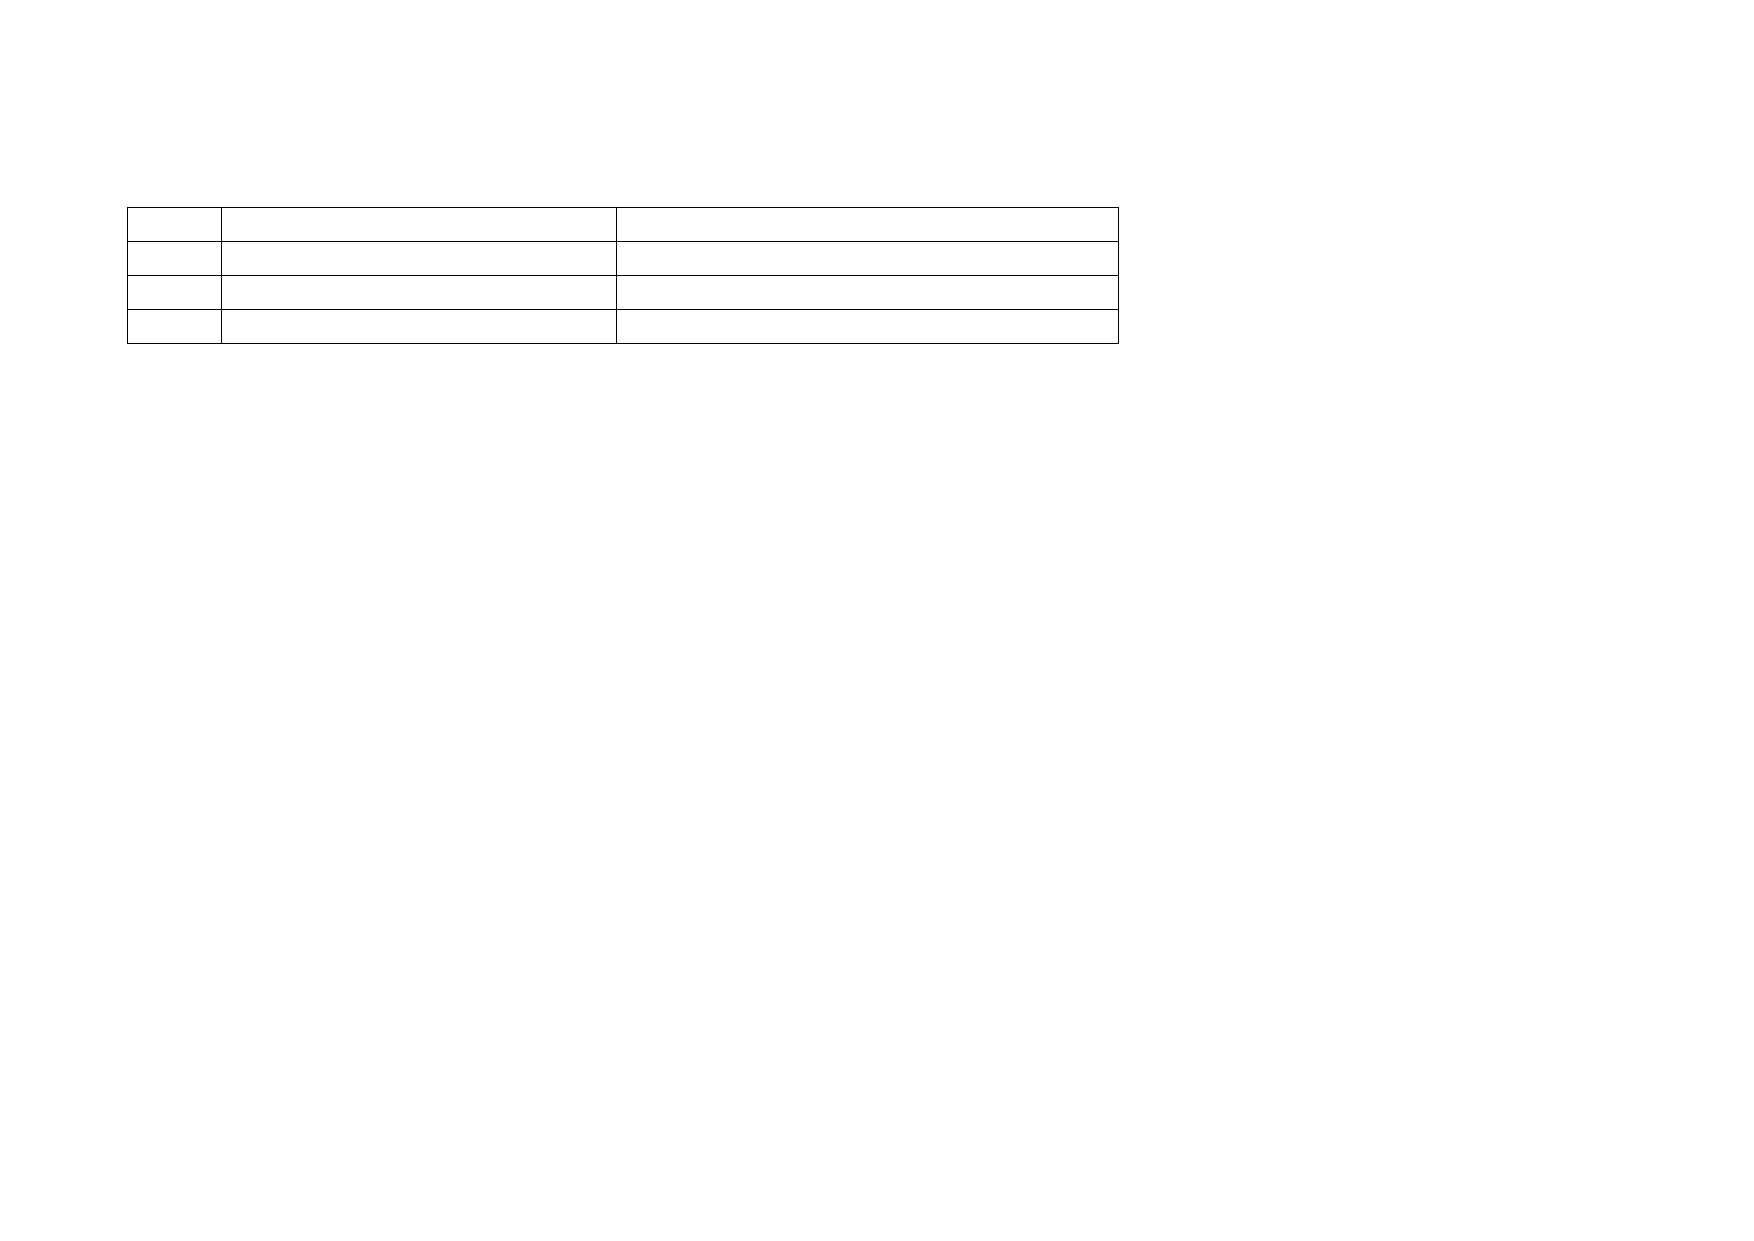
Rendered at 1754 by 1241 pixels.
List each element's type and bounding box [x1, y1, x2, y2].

table_cell [128, 208, 221, 241]
table_cell [617, 310, 1118, 343]
table_cell [222, 310, 616, 343]
table_cell [128, 242, 221, 275]
table_cell [617, 208, 1118, 241]
table_cell [128, 276, 221, 309]
table_cell [222, 208, 616, 241]
table_cell [222, 276, 616, 309]
table_cell [128, 310, 221, 343]
table_cell [222, 242, 616, 275]
table_cell [617, 242, 1118, 275]
table_cell [617, 276, 1118, 309]
